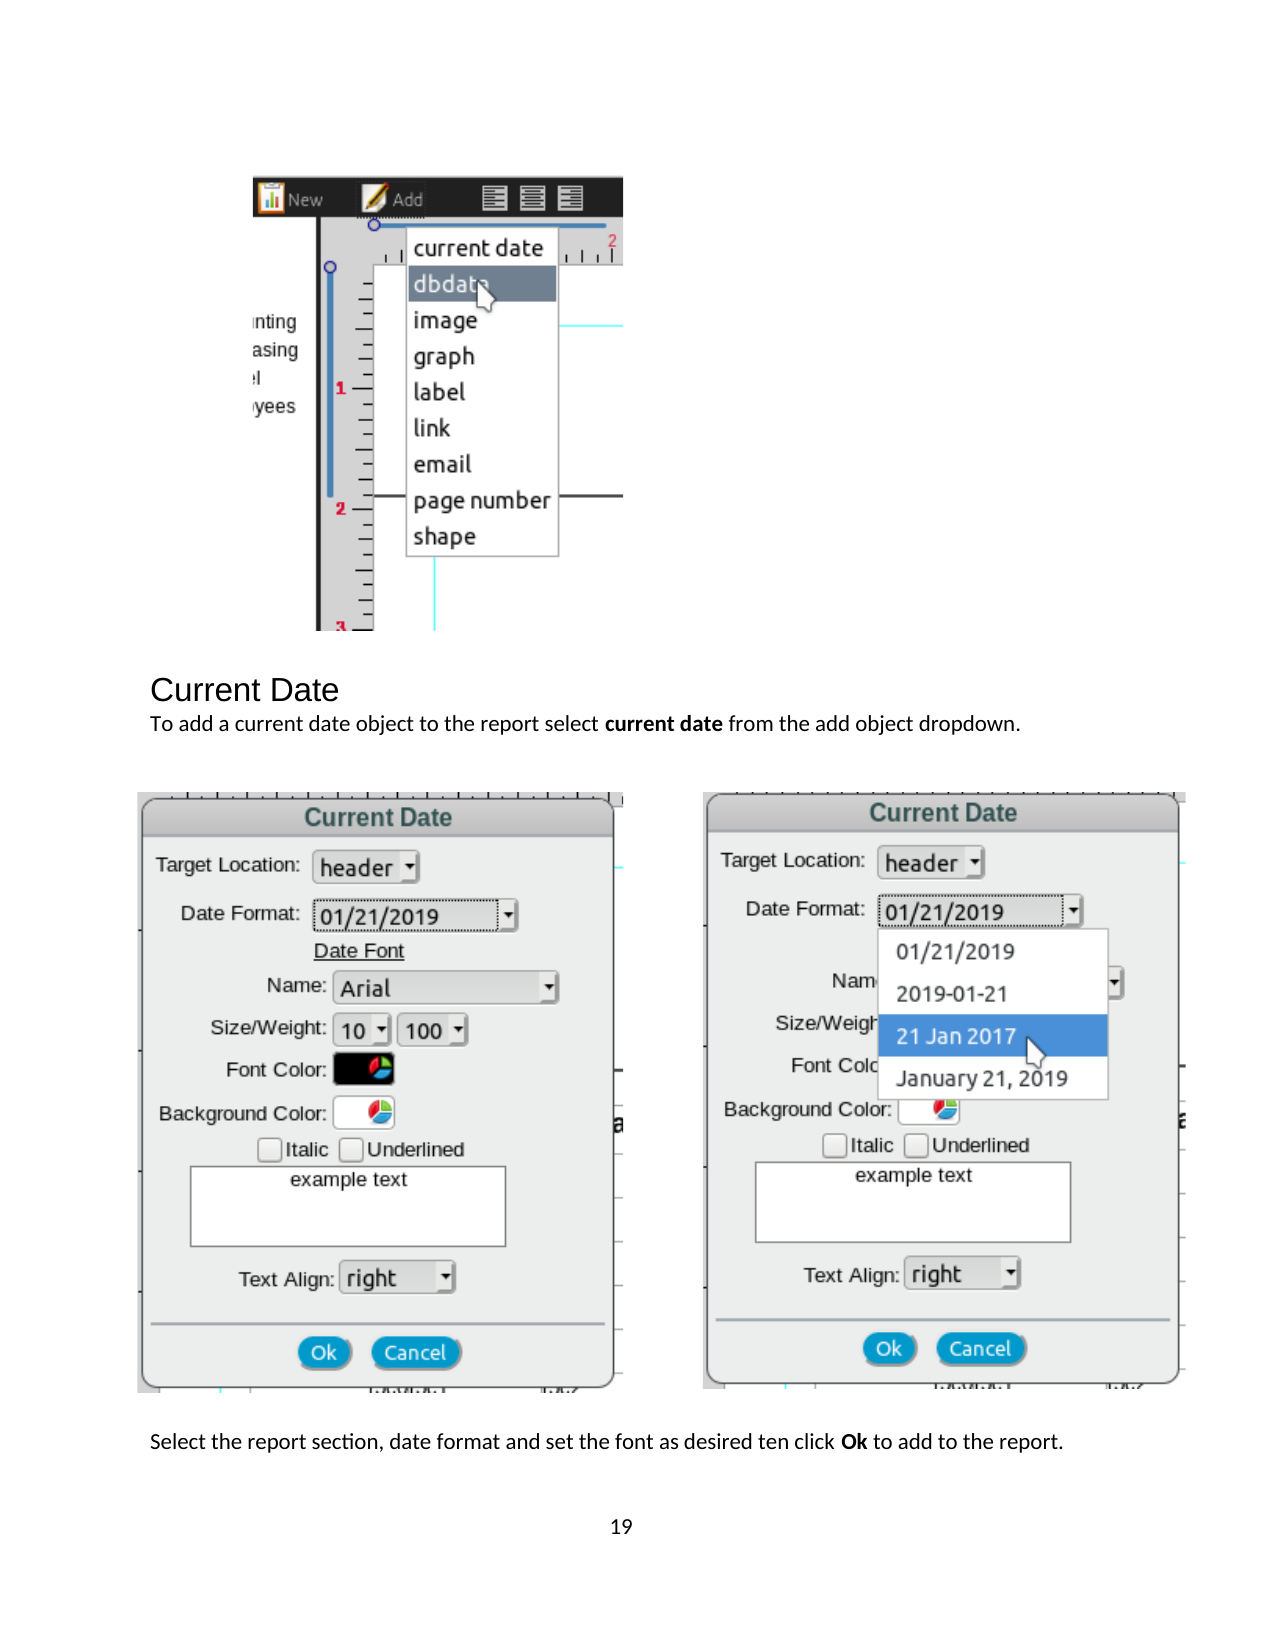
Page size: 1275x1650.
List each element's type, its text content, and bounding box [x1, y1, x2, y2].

subtitle Current Date [150, 670, 1102, 709]
text To add a current date object to the report select current date from the add object dropdown. [150, 709, 1102, 737]
picture [702, 792, 1186, 1389]
text Select the report section, date format and set the font as desired ten click Ok to add to the report. [150, 1427, 1102, 1455]
picture [137, 792, 624, 1393]
picture [252, 175, 624, 631]
